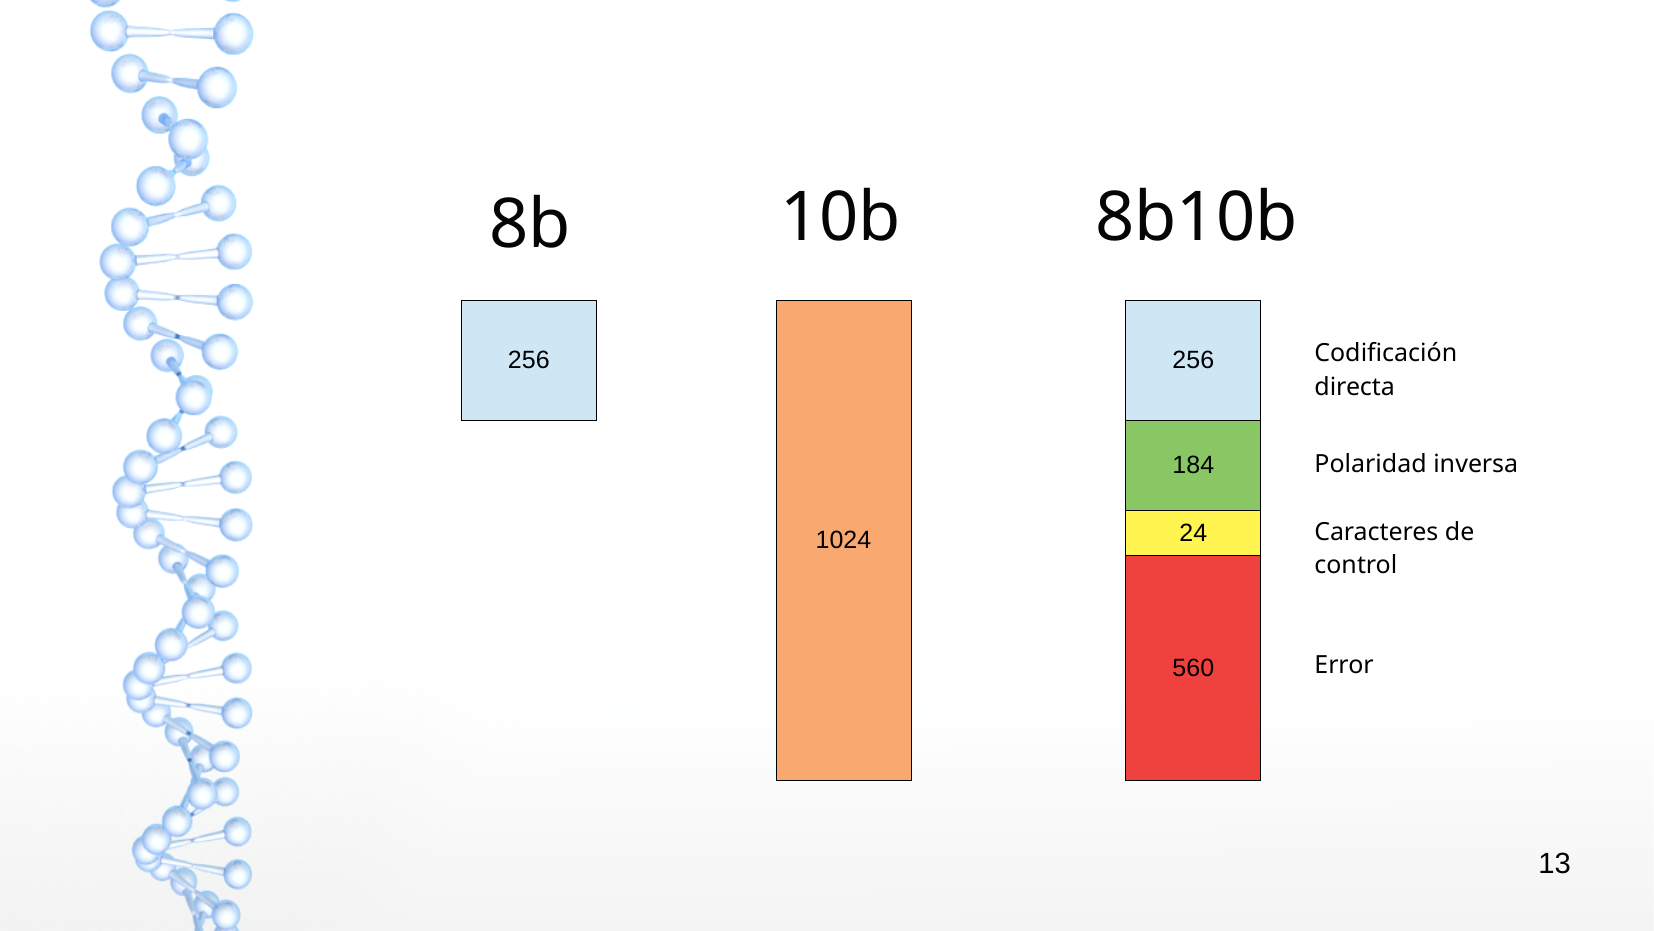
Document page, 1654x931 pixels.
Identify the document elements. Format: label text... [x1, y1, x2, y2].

text_box Codificación directa [1299, 327, 1555, 378]
text_box Polaridad inversa [1299, 438, 1555, 489]
text_box 560 [1125, 556, 1261, 781]
title 8b [375, 172, 685, 271]
text_box 256 [1125, 300, 1261, 420]
picture [0, 0, 1654, 931]
text_box 256 [461, 300, 597, 421]
text_box 24 [1125, 511, 1261, 556]
text_box Caracteres de control [1299, 505, 1570, 568]
text_box 1024 [776, 300, 912, 781]
title 8b10b [1041, 165, 1351, 263]
text_box 184 [1125, 420, 1261, 511]
title 10b [686, 165, 995, 263]
text_box Error [1299, 639, 1570, 701]
